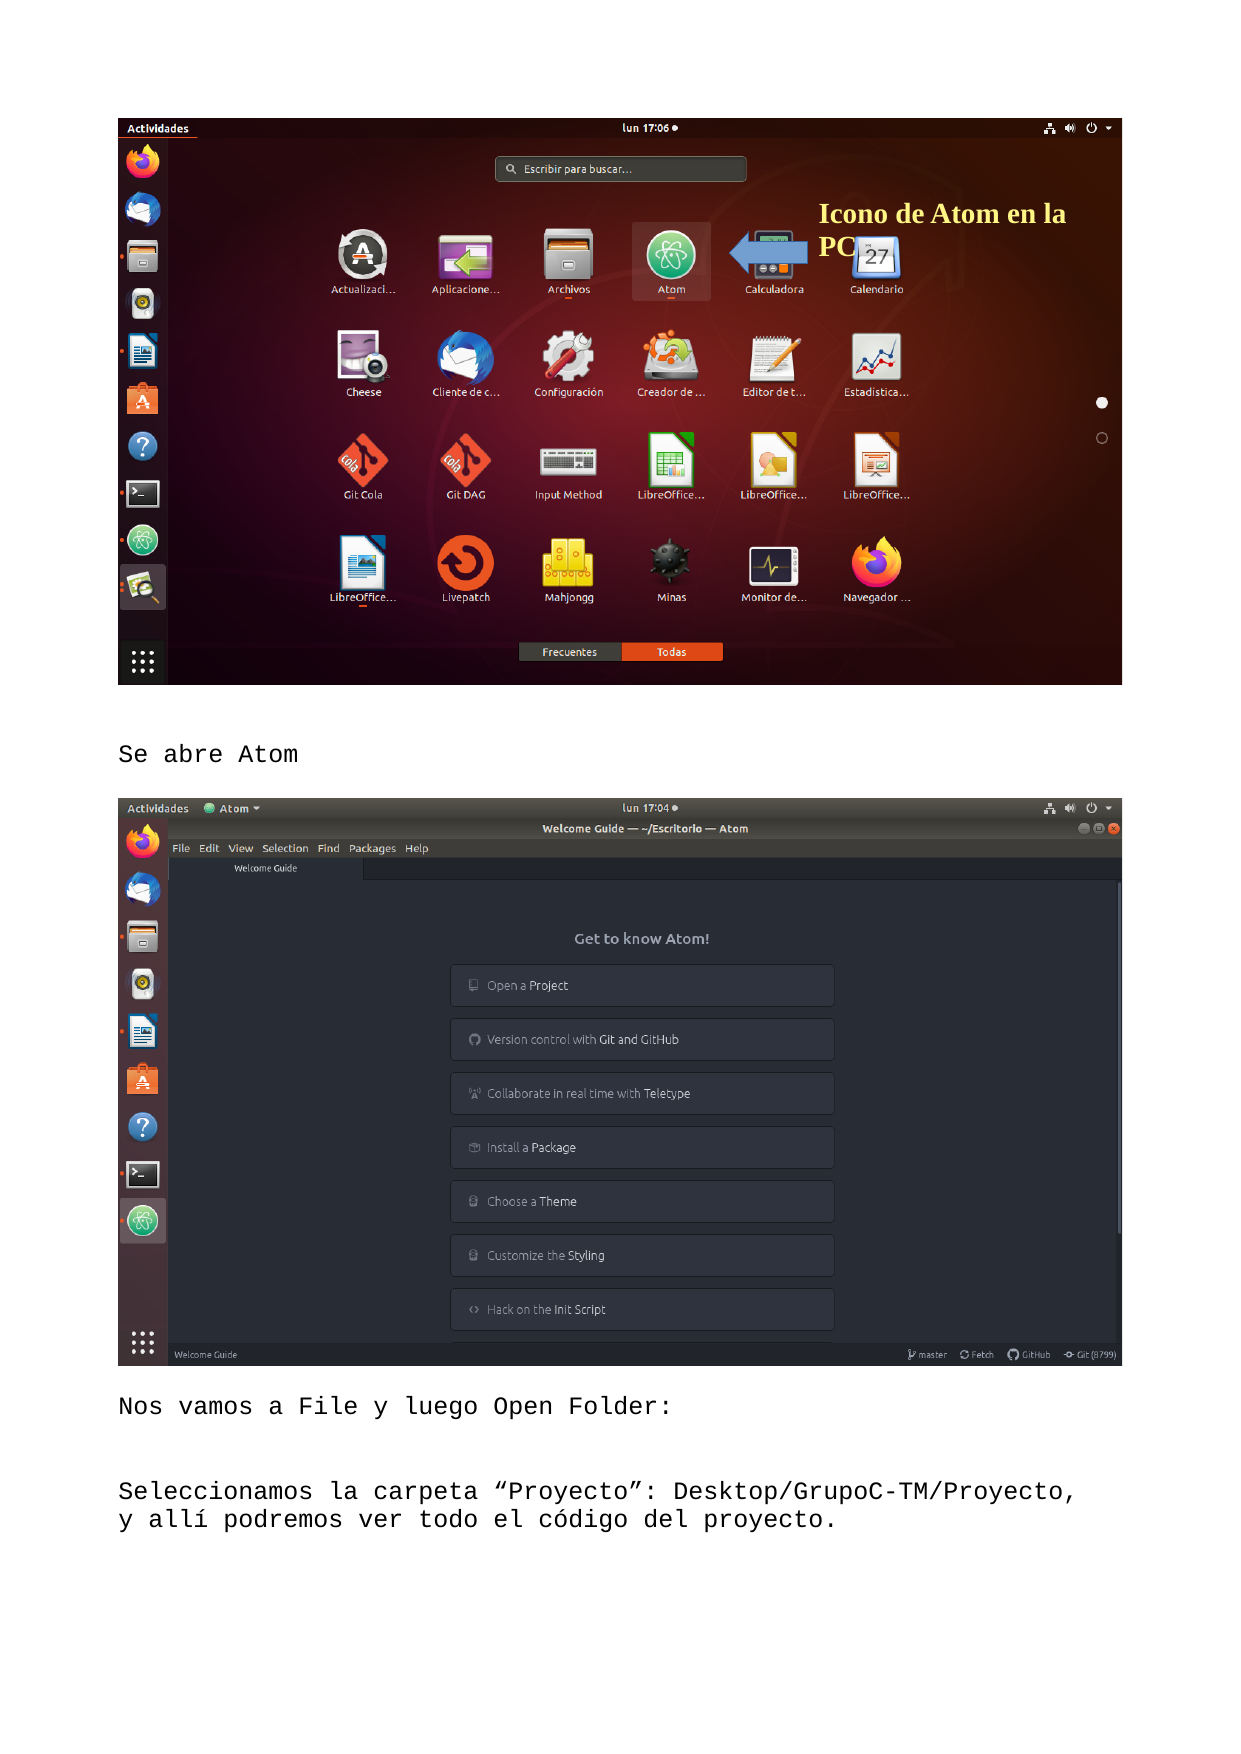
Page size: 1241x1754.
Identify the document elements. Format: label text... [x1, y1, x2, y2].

text Seleccionamos la carpeta “Proyecto”: Desktop/GrupoC-TM/Proyecto, [118, 1478, 1122, 1507]
text Nos vamos a File y luego Open Folder: [118, 1393, 1122, 1422]
picture [118, 118, 1123, 685]
picture [118, 798, 1123, 1366]
text Se abre Atom [118, 742, 1122, 770]
text y allí podremos ver todo el código del proyecto. [118, 1507, 1122, 1535]
